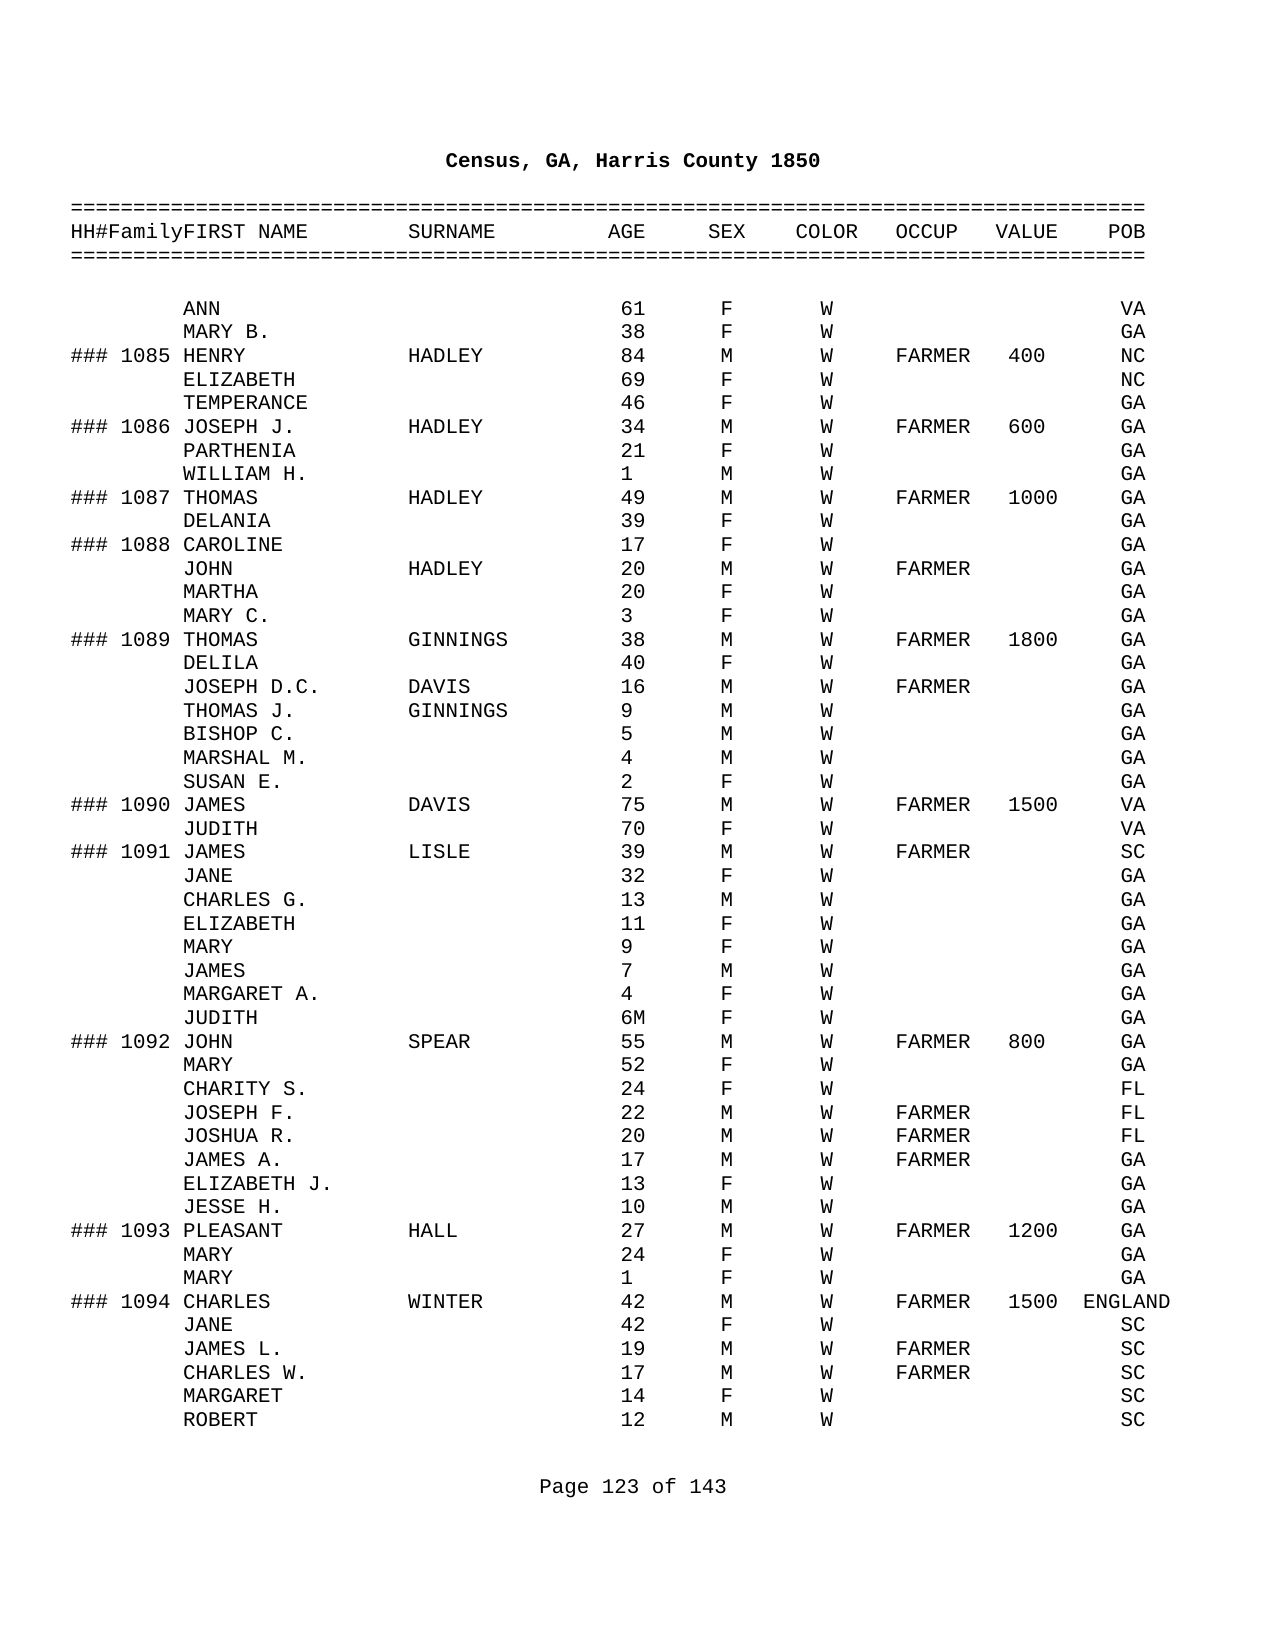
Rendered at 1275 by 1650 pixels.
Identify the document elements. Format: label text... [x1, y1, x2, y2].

text ### 1090 James DAVIS 75 M W farmer 1500 VA [70, 794, 1195, 818]
text Temperance 46 F W GA [70, 392, 1195, 416]
text ### 1087 Thomas HADLEY 49 M W farmer 1000 GA [70, 487, 1195, 511]
text Bishop C. 5 M W GA [70, 723, 1195, 747]
text Judith 70 F W VA [70, 818, 1195, 842]
text Robert 12 M W SC [70, 1409, 1195, 1433]
text Marshal M. 4 M W GA [70, 747, 1195, 771]
text Elizabeth J. 13 F W GA [70, 1173, 1195, 1196]
text ### 1088 Caroline 17 F W GA [70, 534, 1195, 558]
text William H. 1 M W GA [70, 463, 1195, 487]
text Thomas J. GINNINGS 9 M W GA [70, 700, 1195, 723]
text Judith 6m F W GA [70, 1007, 1195, 1031]
text James L. 19 M W farmer SC [70, 1338, 1195, 1362]
text Mary 9 F W GA [70, 936, 1195, 960]
text ### 1093 Pleasant HALL 27 M W farmer 1200 GA [70, 1220, 1195, 1243]
text Jane 32 F W GA [70, 865, 1195, 889]
text Joseph F. 22 M W farmer FL [70, 1102, 1195, 1125]
text ### 1091 James LISLE 39 M W farmer SC [70, 842, 1195, 865]
text Jesse H. 10 M W GA [70, 1196, 1195, 1220]
text Parthenia 21 F W GA [70, 439, 1195, 463]
text James 7 M W GA [70, 960, 1195, 983]
text James A. 17 M W farmer GA [70, 1149, 1195, 1173]
text Joseph D.C. DAVIS 16 M W farmer GA [70, 676, 1195, 700]
text Margaret A. 4 F W GA [70, 983, 1195, 1007]
text Elizabeth 11 F W GA [70, 912, 1195, 936]
text Charity S. 24 F W FL [70, 1078, 1195, 1102]
text Jane 42 F W SC [70, 1314, 1195, 1338]
text John HADLEY 20 M W farmer GA [70, 558, 1195, 581]
text Charles W. 17 M W farmer SC [70, 1362, 1195, 1385]
text ### 1086 Joseph J. HADLEY 34 M W farmer 600 GA [70, 416, 1195, 439]
text Mary 1 F W GA [70, 1267, 1195, 1291]
text Mary C. 3 F W GA [70, 605, 1195, 629]
text ### 1085 Henry HADLEY 84 M W farmer 400 NC [70, 345, 1195, 369]
text ### 1092 John SPEAR 55 M W farmer 800 GA [70, 1031, 1195, 1054]
text Ann 61 F W VA [70, 298, 1195, 321]
text Mary 52 F W GA [70, 1054, 1195, 1078]
text Delila 40 F W GA [70, 652, 1195, 676]
text Delania 39 F W GA [70, 511, 1195, 534]
text ### 1094 Charles WINTER 42 M W farmer 1500 England [70, 1291, 1195, 1314]
text Elizabeth 69 F W NC [70, 369, 1195, 392]
text Mary B. 38 F W GA [70, 321, 1195, 345]
text Joshua R. 20 M W farmer FL [70, 1125, 1195, 1149]
text Charles G. 13 M W GA [70, 889, 1195, 912]
text Susan E. 2 F W GA [70, 771, 1195, 794]
text Margaret 14 F W SC [70, 1385, 1195, 1409]
text Mary 24 F W GA [70, 1243, 1195, 1267]
text Martha 20 F W GA [70, 581, 1195, 605]
text ### 1089 Thomas GINNINGS 38 M W farmer 1800 GA [70, 629, 1195, 652]
